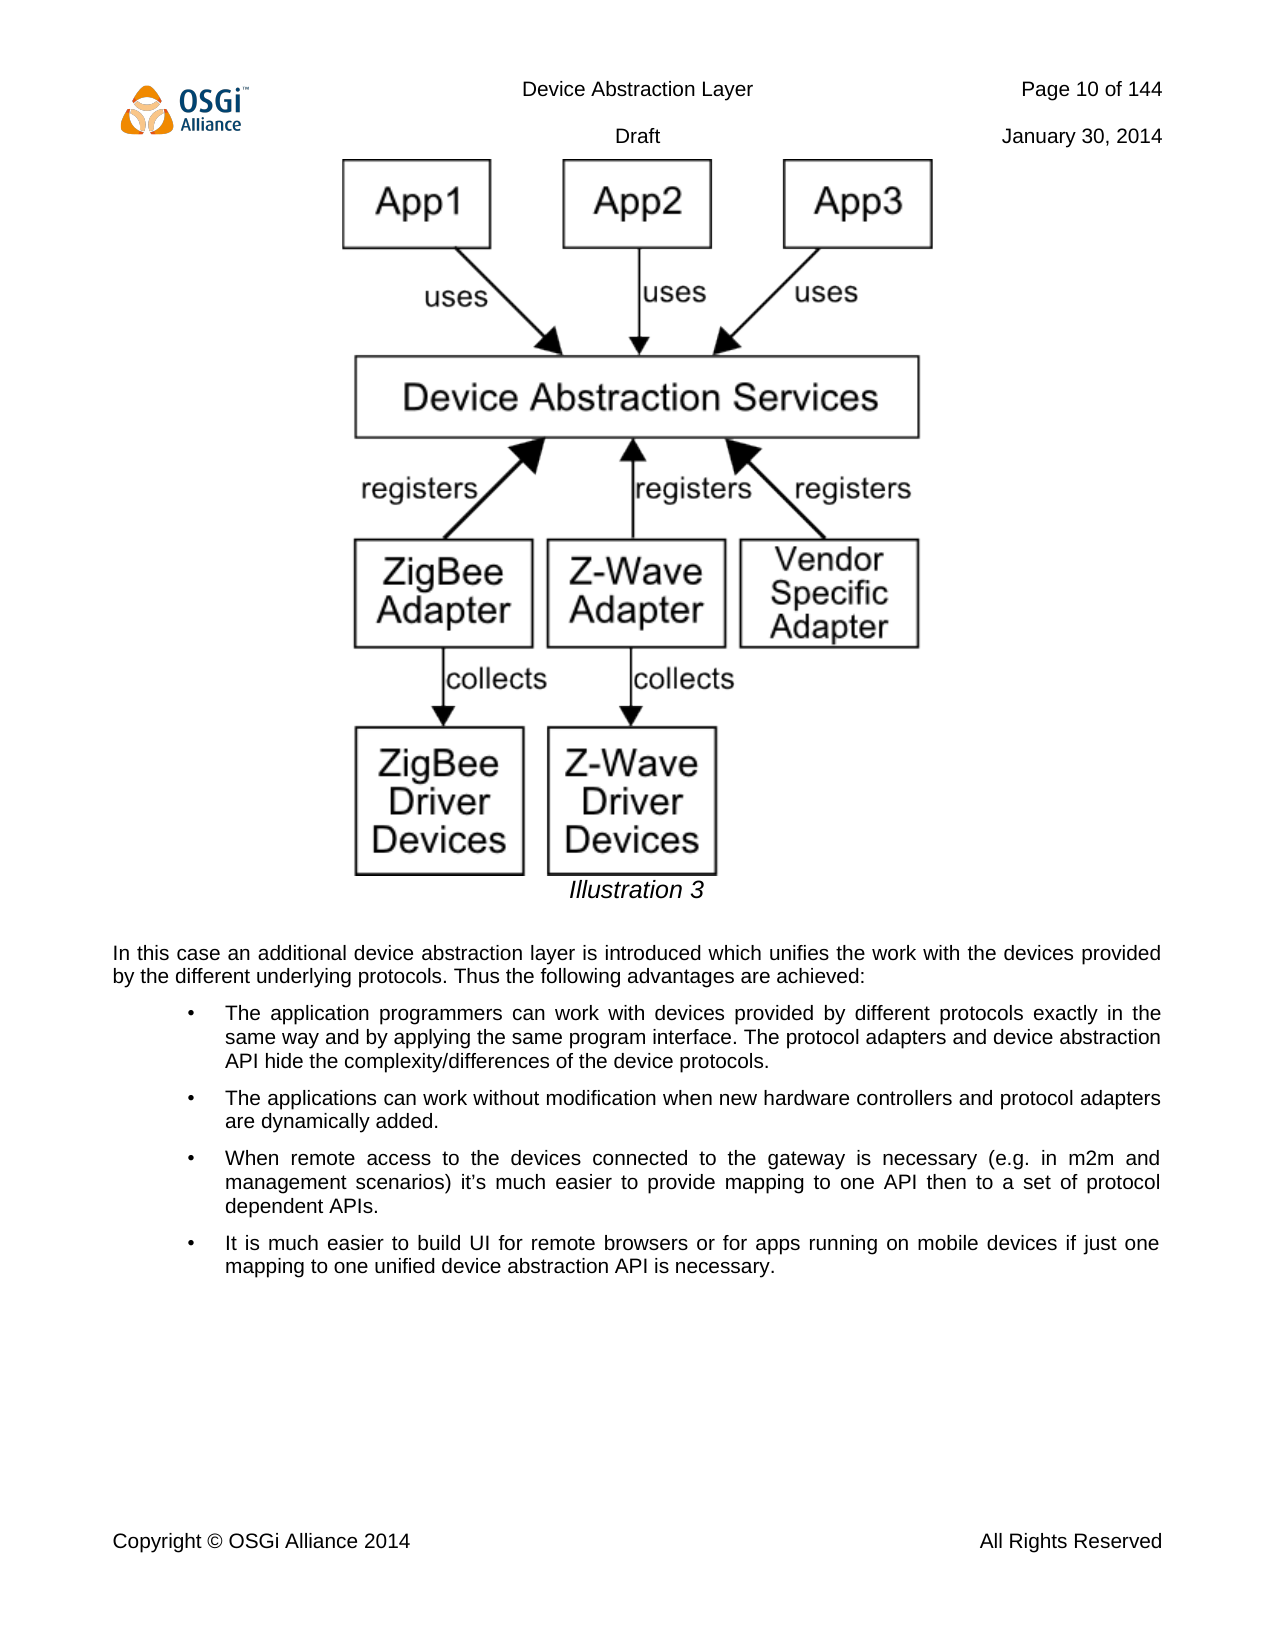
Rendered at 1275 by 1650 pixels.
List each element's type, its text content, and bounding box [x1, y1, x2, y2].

picture [113, 78, 257, 142]
list It is much easier to build UI for remote browsers or for apps running on mobile devices if just one mapping to one unified device abstraction API is necessary. [187, 1230, 1162, 1278]
list The application programmers can work with devices provided by different protocols exactly in the same way and by applying the same program interface. The protocol adapters and device abstraction API hide the complexity/differences of the device protocols. [187, 1001, 1162, 1073]
list When remote access to the devices connected to the gateway is necessary (e.g. in m2m and management scenarios) it’s much easier to provide mapping to one API then to a set of protocol dependent APIs. [187, 1146, 1162, 1218]
text Illustration 3 [342, 876, 933, 904]
picture [342, 159, 933, 876]
text In this case an additional device abstraction layer is introduced which unifies the work with the devices provided by the different underlying protocols. Thus the following advantages are achieved: [112, 940, 1162, 988]
list The applications can work without modification when new hardware controllers and protocol adapters are dynamically added. [187, 1085, 1162, 1133]
